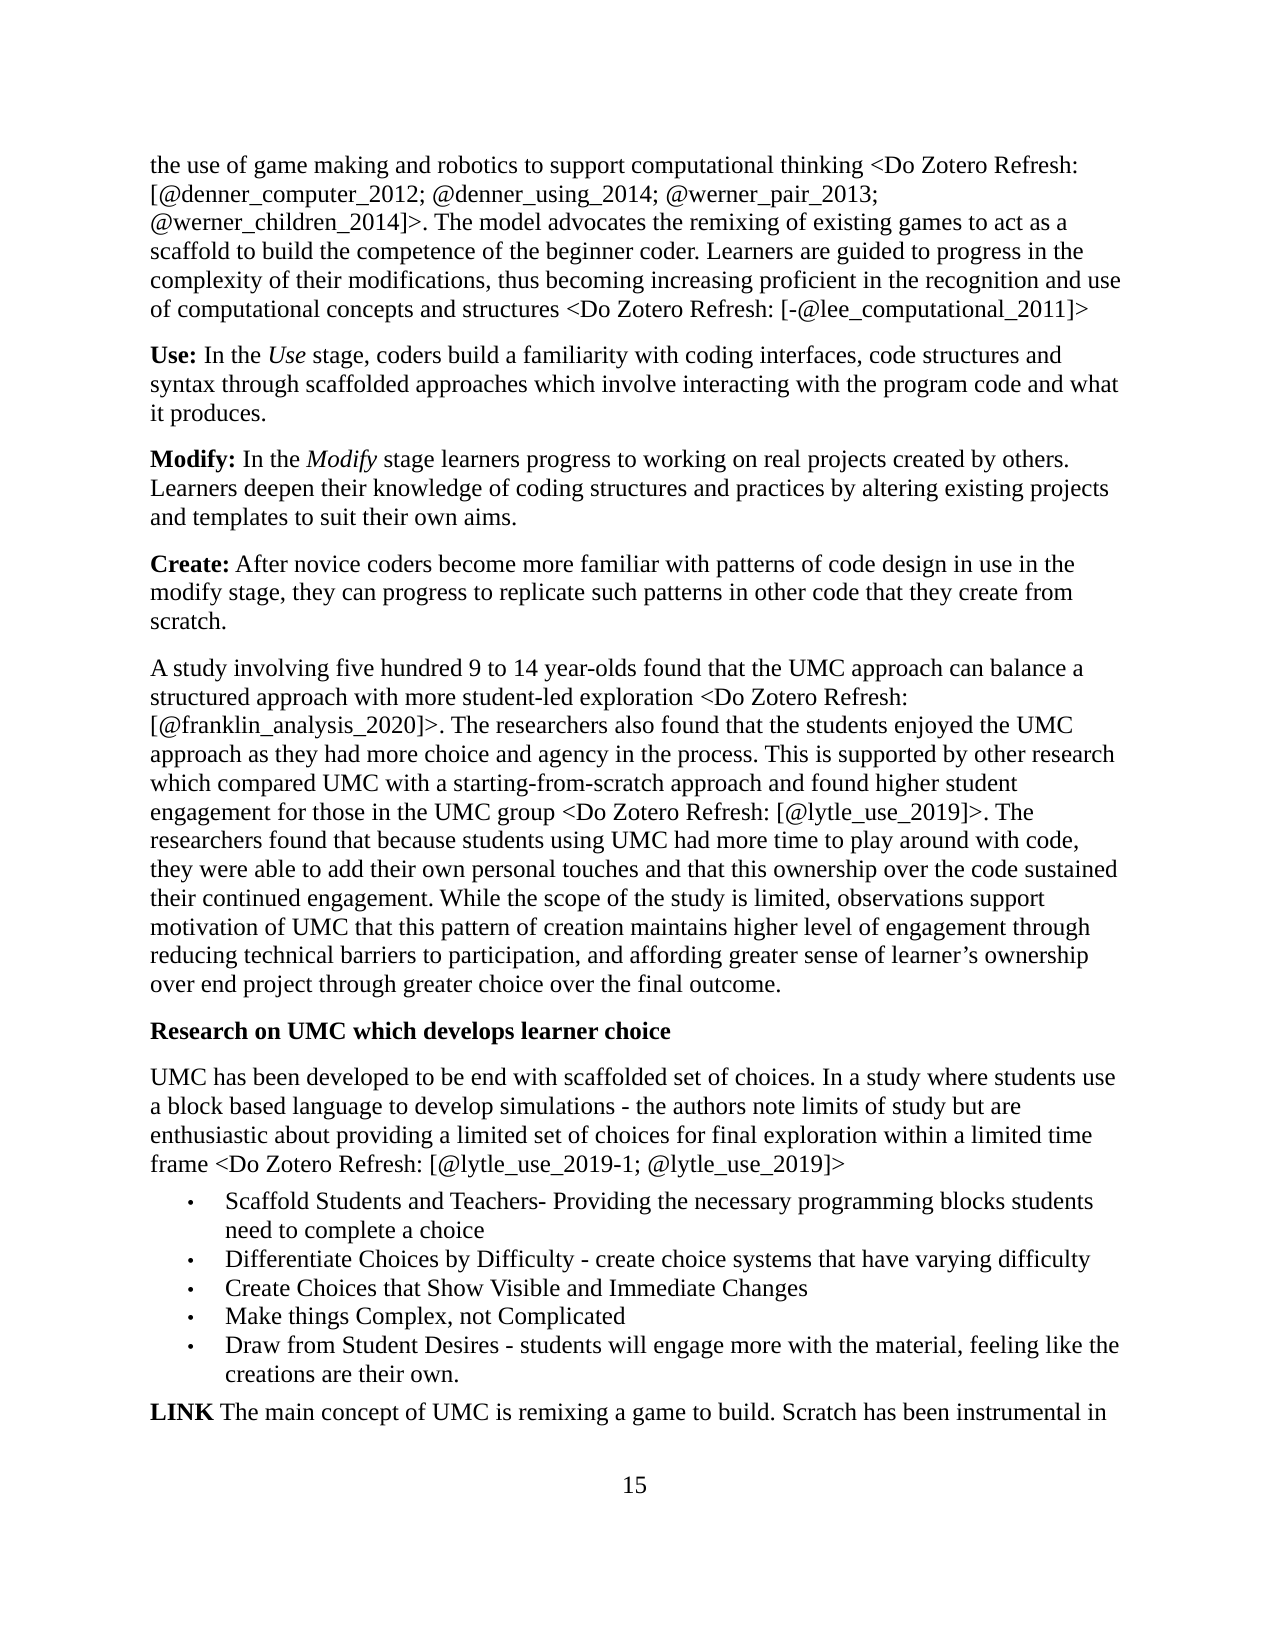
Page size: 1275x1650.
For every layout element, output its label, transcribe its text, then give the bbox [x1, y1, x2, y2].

text Use: In the Use stage, coders build a familiarity with coding interfaces, code structures and syntax through scaffolded approaches which involve interacting with the program code and what it produces. [150, 340, 1125, 427]
list Draw from Student Desires - students will engage more with the material, feeling like the creations are their own. [187, 1330, 1125, 1388]
list Create Choices that Show Visible and Immediate Changes [187, 1273, 1125, 1301]
text UMC has been developed to be end with scaffolded set of choices. In a study where students use a block based language to develop simulations - the authors note limits of study but are enthusiastic about providing a limited set of choices for final exploration within a limited time frame <Do Zotero Refresh: [@lytle_use_2019-1; @lytle_use_2019]> [150, 1062, 1125, 1177]
list Make things Complex, not Complicated [187, 1301, 1125, 1330]
list Differentiate Choices by Difficulty - create choice systems that have varying difficulty [187, 1244, 1125, 1273]
text LINK The main concept of UMC is remixing a game to build. Scratch has been instrumental in [150, 1397, 1125, 1425]
text the use of game making and robotics to support computational thinking <Do Zotero Refresh: [@denner_computer_2012; @denner_using_2014; @werner_pair_2013; @werner_children_2014]>. The model advocates the remixing of existing games to act as a scaffold to build the competence of the beginner coder. Learners are guided to progress in the complexity of their modifications, thus becoming increasing proficient in the recognition and use of computational concepts and structures <Do Zotero Refresh: [-@lee_computational_2011]> [150, 150, 1125, 322]
list Scaffold Students and Teachers- Providing the necessary programming blocks students need to complete a choice [187, 1186, 1125, 1244]
text Create: After novice coders become more familiar with patterns of code design in use in the modify stage, they can progress to replicate such patterns in other code that they create from scratch. [150, 549, 1125, 635]
text A study involving five hundred 9 to 14 year-olds found that the UMC approach can balance a structured approach with more student-led exploration <Do Zotero Refresh: [@franklin_analysis_2020]>. The researchers also found that the students enjoyed the UMC approach as they had more choice and agency in the process. This is supported by other research which compared UMC with a starting-from-scratch approach and found higher student engagement for those in the UMC group <Do Zotero Refresh: [@lytle_use_2019]>. The researchers found that because students using UMC had more time to play around with code, they were able to add their own personal touches and that this ownership over the code sustained their continued engagement. While the scope of the study is limited, observations support motivation of UMC that this pattern of creation maintains higher level of engagement through reducing technical barriers to participation, and affording greater sense of learner’s ownership over end project through greater choice over the final outcome. [150, 653, 1125, 998]
text Research on UMC which develops learner choice [150, 1016, 1125, 1044]
text Modify: In the Modify stage learners progress to working on real projects created by others. Learners deepen their knowledge of coding structures and practices by altering existing projects and templates to suit their own aims. [150, 444, 1125, 531]
